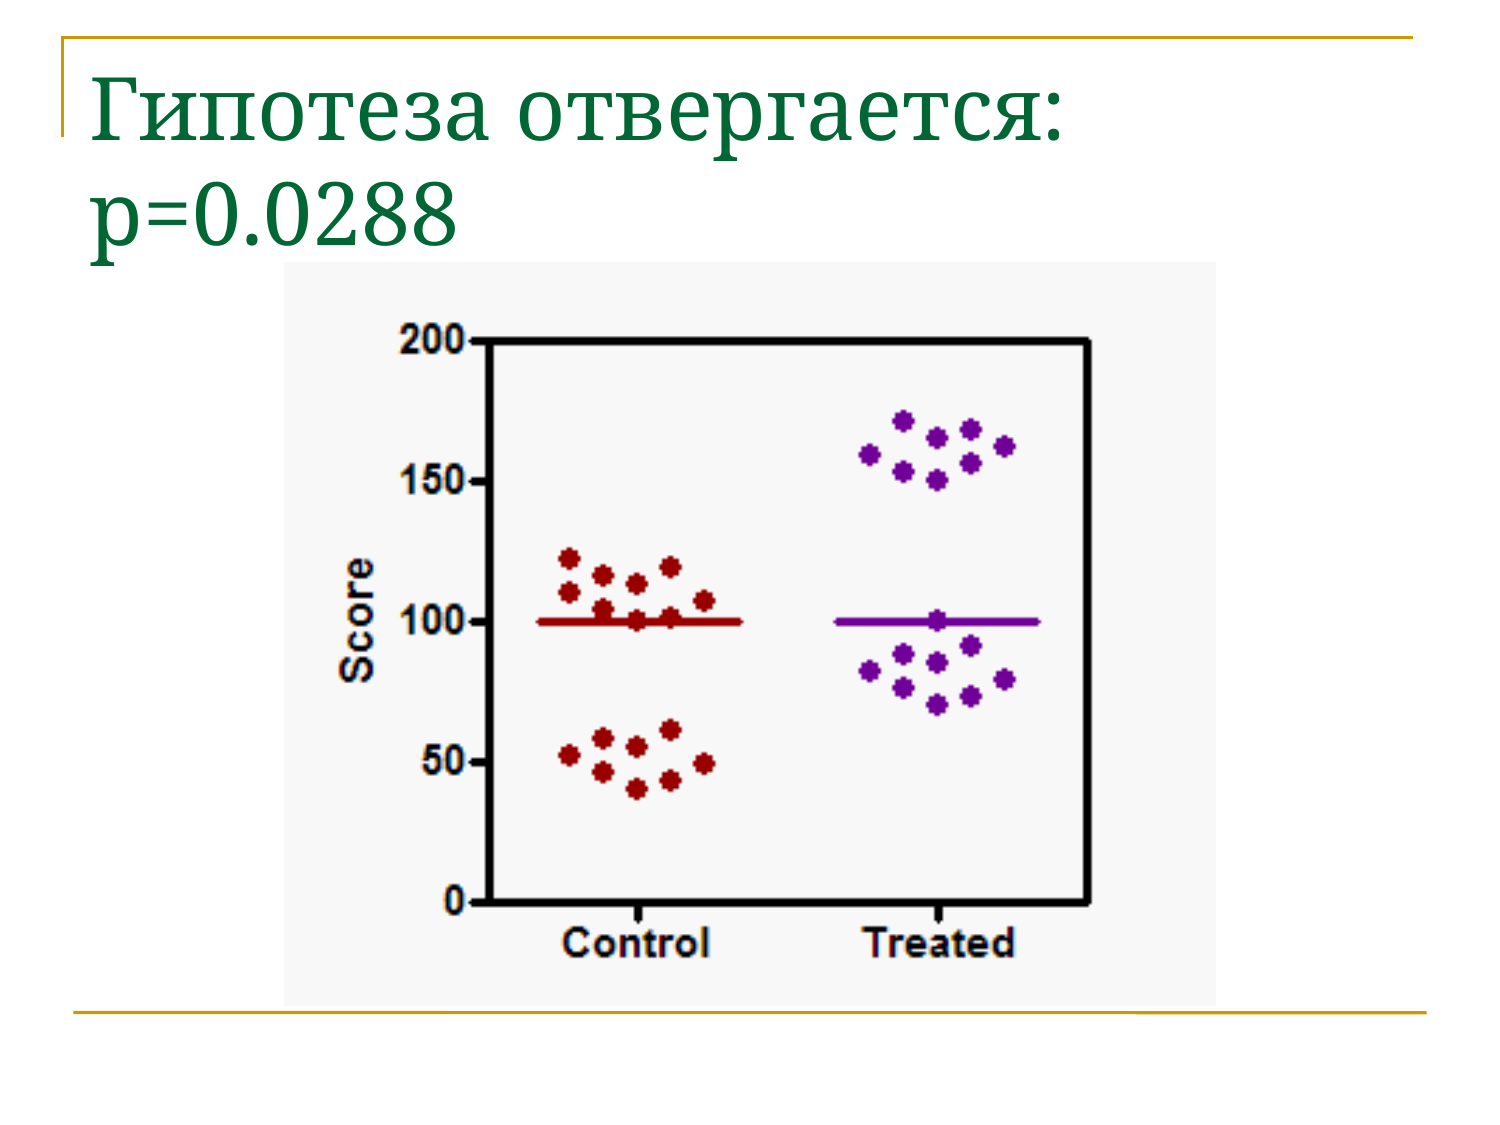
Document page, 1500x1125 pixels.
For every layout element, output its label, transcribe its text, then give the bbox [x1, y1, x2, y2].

picture [284, 262, 1216, 1006]
title Гипотеза отвергается: p=0.0288 [75, 45, 1425, 233]
